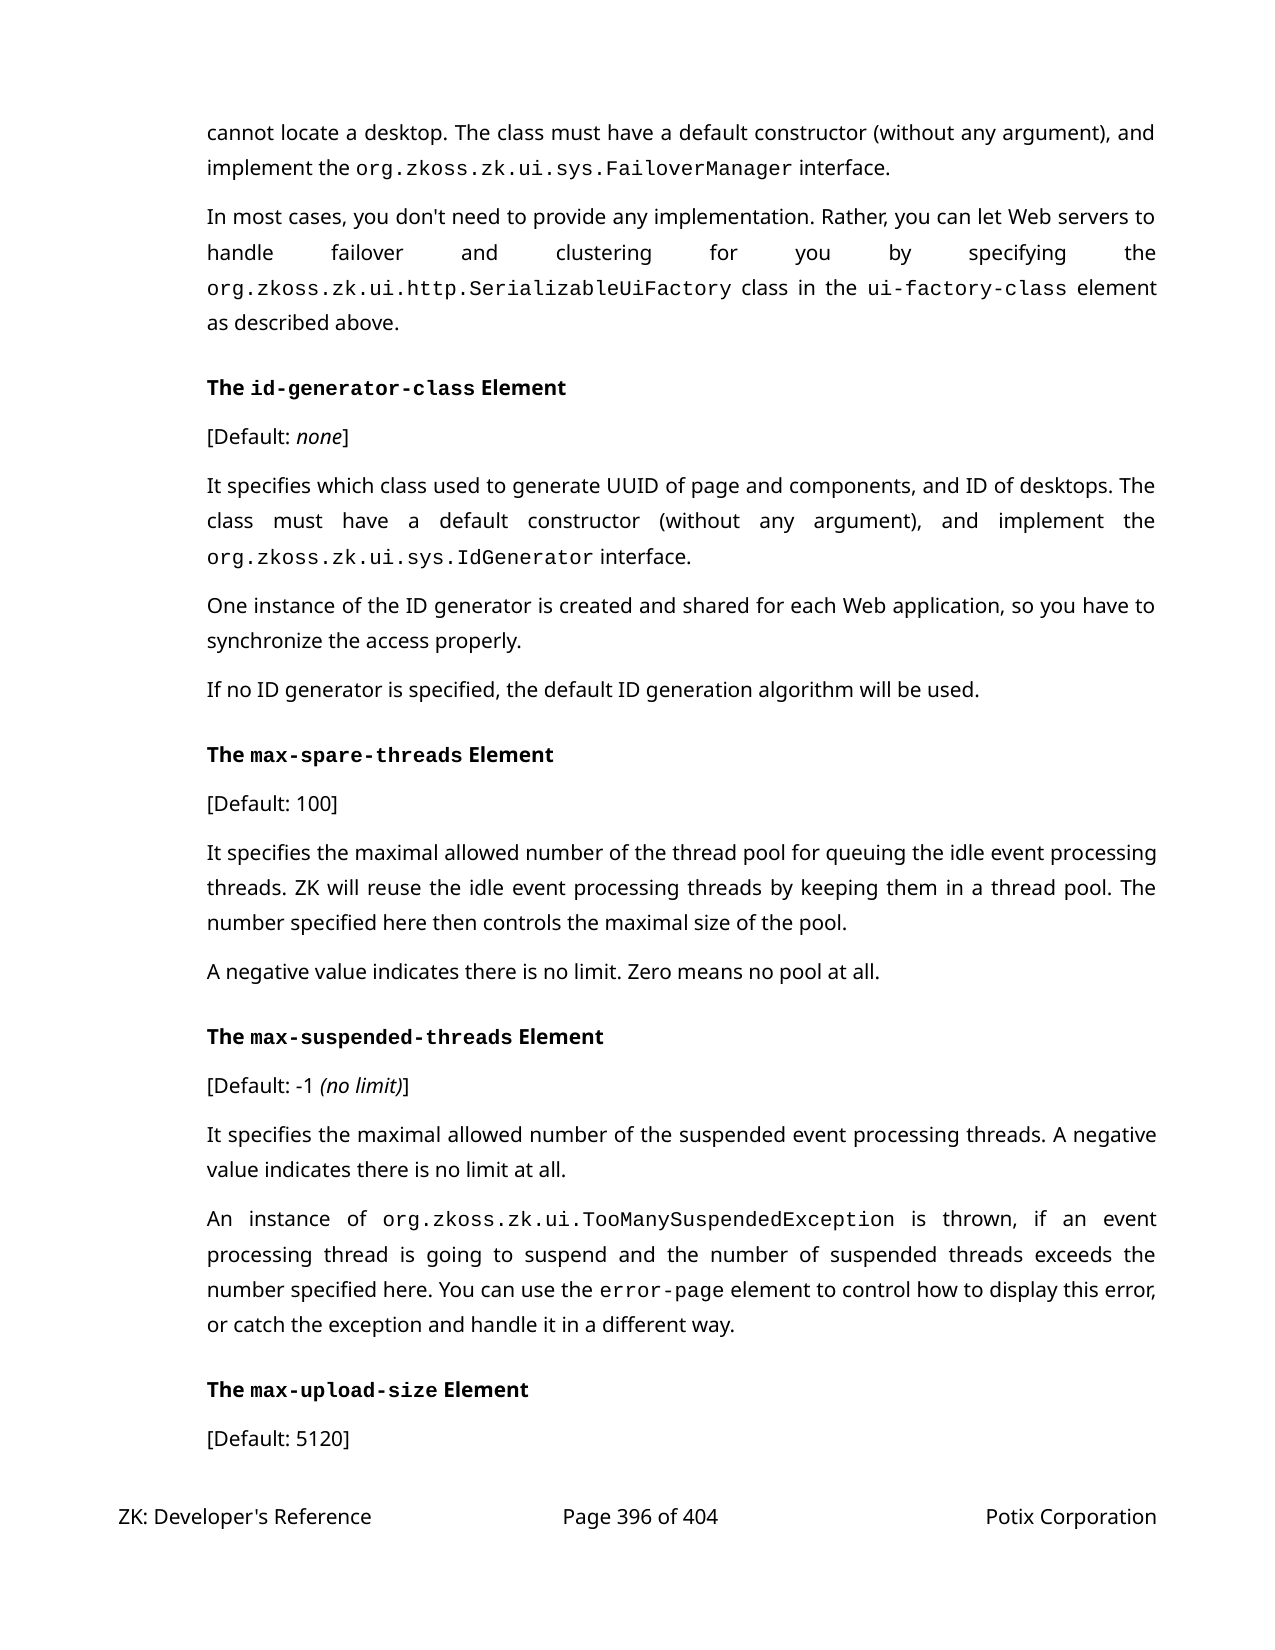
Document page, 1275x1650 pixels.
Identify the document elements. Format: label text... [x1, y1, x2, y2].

text [Default: none] [207, 422, 1157, 451]
text [Default: -1 (no limit)] [207, 1071, 1157, 1099]
text [Default: 100] [207, 789, 1157, 817]
text cannot locate a desktop. The class must have a default constructor (without any argument), and implement the org.zkoss.zk.ui.sys.FailoverManager interface. [207, 118, 1157, 182]
text If no ID generator is specified, the default ID generation algorithm will be used. [207, 675, 1157, 703]
subtitle The max-spare-threads Element [207, 740, 1157, 768]
text It specifies the maximal allowed number of the thread pool for queuing the idle event processing threads. ZK will reuse the idle event processing threads by keeping them in a thread pool. The number specified here then controls the maximal size of the pool. [207, 838, 1157, 937]
subtitle The max-suspended-threads Element [207, 1022, 1157, 1051]
text One instance of the ID generator is created and shared for each Web application, so you have to synchronize the access properly. [207, 591, 1157, 654]
text An instance of org.zkoss.zk.ui.TooManySuspendedException is thrown, if an event processing thread is going to suspend and the number of suspended threads exceeds the number specified here. You can use the error-page element to control how to display this error, or catch the exception and handle it in a different way. [207, 1204, 1157, 1339]
subtitle The max-upload-size Element [207, 1375, 1157, 1404]
text A negative value indicates there is no limit. Zero means no pool at all. [207, 957, 1157, 985]
text In most cases, you don't need to provide any implementation. Rather, you can let Web servers to handle failover and clustering for you by specifying the org.zkoss.zk.ui.http.SerializableUiFactory class in the ui-factory-class element as described above. [207, 202, 1157, 337]
text It specifies the maximal allowed number of the suspended event processing threads. A negative value indicates there is no limit at all. [207, 1120, 1157, 1183]
text It specifies which class used to generate UUID of page and components, and ID of desktops. The class must have a default constructor (without any argument), and implement the org.zkoss.zk.ui.sys.IdGenerator interface. [207, 471, 1157, 570]
subtitle The id-generator-class Element [207, 373, 1157, 402]
text [Default: 5120] [207, 1424, 1157, 1453]
